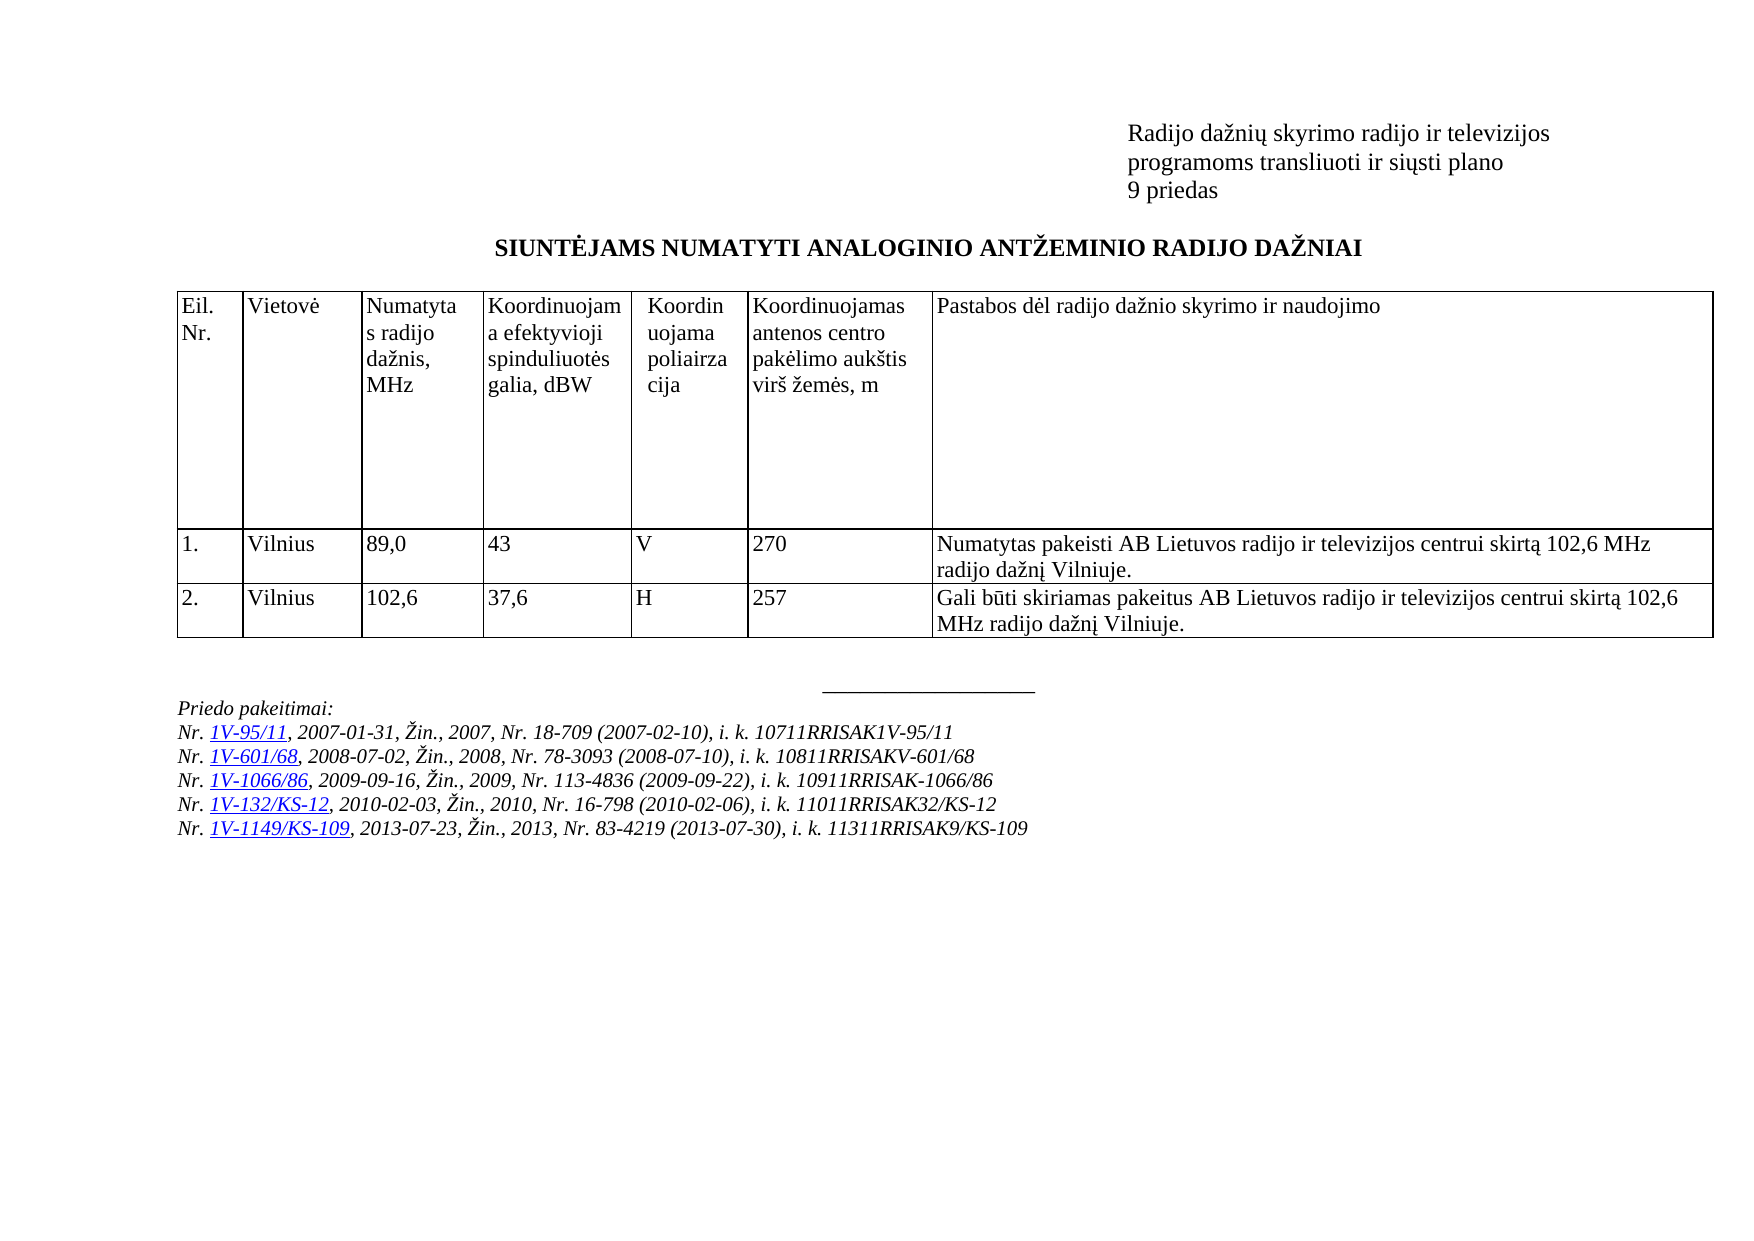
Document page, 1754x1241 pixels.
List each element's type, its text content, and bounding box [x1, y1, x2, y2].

table_cell 102,6 [363, 584, 483, 637]
table_header Koordinuojamas antenos centro pakėlimo aukštis virš žemės, m [749, 292, 932, 528]
table_header Koordinuojama efektyvioji spinduliuotės galia, dBW [484, 292, 631, 528]
text SIUNTĖJAMS NUMATYTI ANALOGINIO ANTŽEMINIO RADIJO DAŽNIAI [177, 233, 1680, 262]
text Nr. 1V-132/KS-12, 2010-02-03, Žin., 2010, Nr. 16-798 (2010-02-06), i. k. 11011RRISAK32/KS-12 [177, 792, 1680, 816]
text _________________ [177, 667, 1680, 696]
table_cell 257 [749, 584, 932, 637]
text Nr. 1V-601/68, 2008-07-02, Žin., 2008, Nr. 78-3093 (2008-07-10), i. k. 10811RRISAKV-601/68 [177, 744, 1680, 768]
table_header Numatytas radijo dažnis, MHz [363, 292, 483, 528]
text Priedo pakeitimai: [177, 696, 1680, 720]
text Nr. 1V-95/11, 2007-01-31, Žin., 2007, Nr. 18-709 (2007-02-10), i. k. 10711RRISAK1V-95/11 [177, 720, 1680, 744]
text Nr. 1V-1066/86, 2009-09-16, Žin., 2009, Nr. 113-4836 (2009-09-22), i. k. 10911RRISAK-1066/86 [177, 768, 1680, 792]
table_header Vietovė [244, 292, 361, 528]
table_cell V [632, 530, 747, 582]
table_cell 43 [484, 530, 631, 582]
table_cell Vilnius [244, 530, 361, 582]
table_cell 2. [178, 584, 242, 637]
text 9 priedas [1127, 176, 1680, 204]
table_cell 1. [178, 530, 242, 582]
table_cell H [632, 584, 747, 637]
table_cell 37,6 [484, 584, 631, 637]
text Radijo dažnių skyrimo radijo ir televizijos programoms transliuoti ir siųsti plano [1127, 118, 1680, 176]
table_header Eil. Nr. [178, 292, 242, 528]
table_cell Vilnius [244, 584, 361, 637]
table_header Pastabos dėl radijo dažnio skyrimo ir naudojimo [933, 292, 1712, 528]
table_cell 270 [749, 530, 932, 582]
table_cell Gali būti skiriamas pakeitus AB Lietuvos radijo ir televizijos centrui skirtą 102,6 MHz radijo dažnį Vilniuje. [933, 584, 1712, 637]
text Nr. 1V-1149/KS-109, 2013-07-23, Žin., 2013, Nr. 83-4219 (2013-07-30), i. k. 11311RRISAK9/KS-109 [177, 816, 1680, 840]
table_header Koordinuojama poliairzacija [632, 292, 747, 528]
table_cell Numatytas pakeisti AB Lietuvos radijo ir televizijos centrui skirtą 102,6 MHz radijo dažnį Vilniuje. [933, 530, 1712, 582]
table_cell 89,0 [363, 530, 483, 582]
